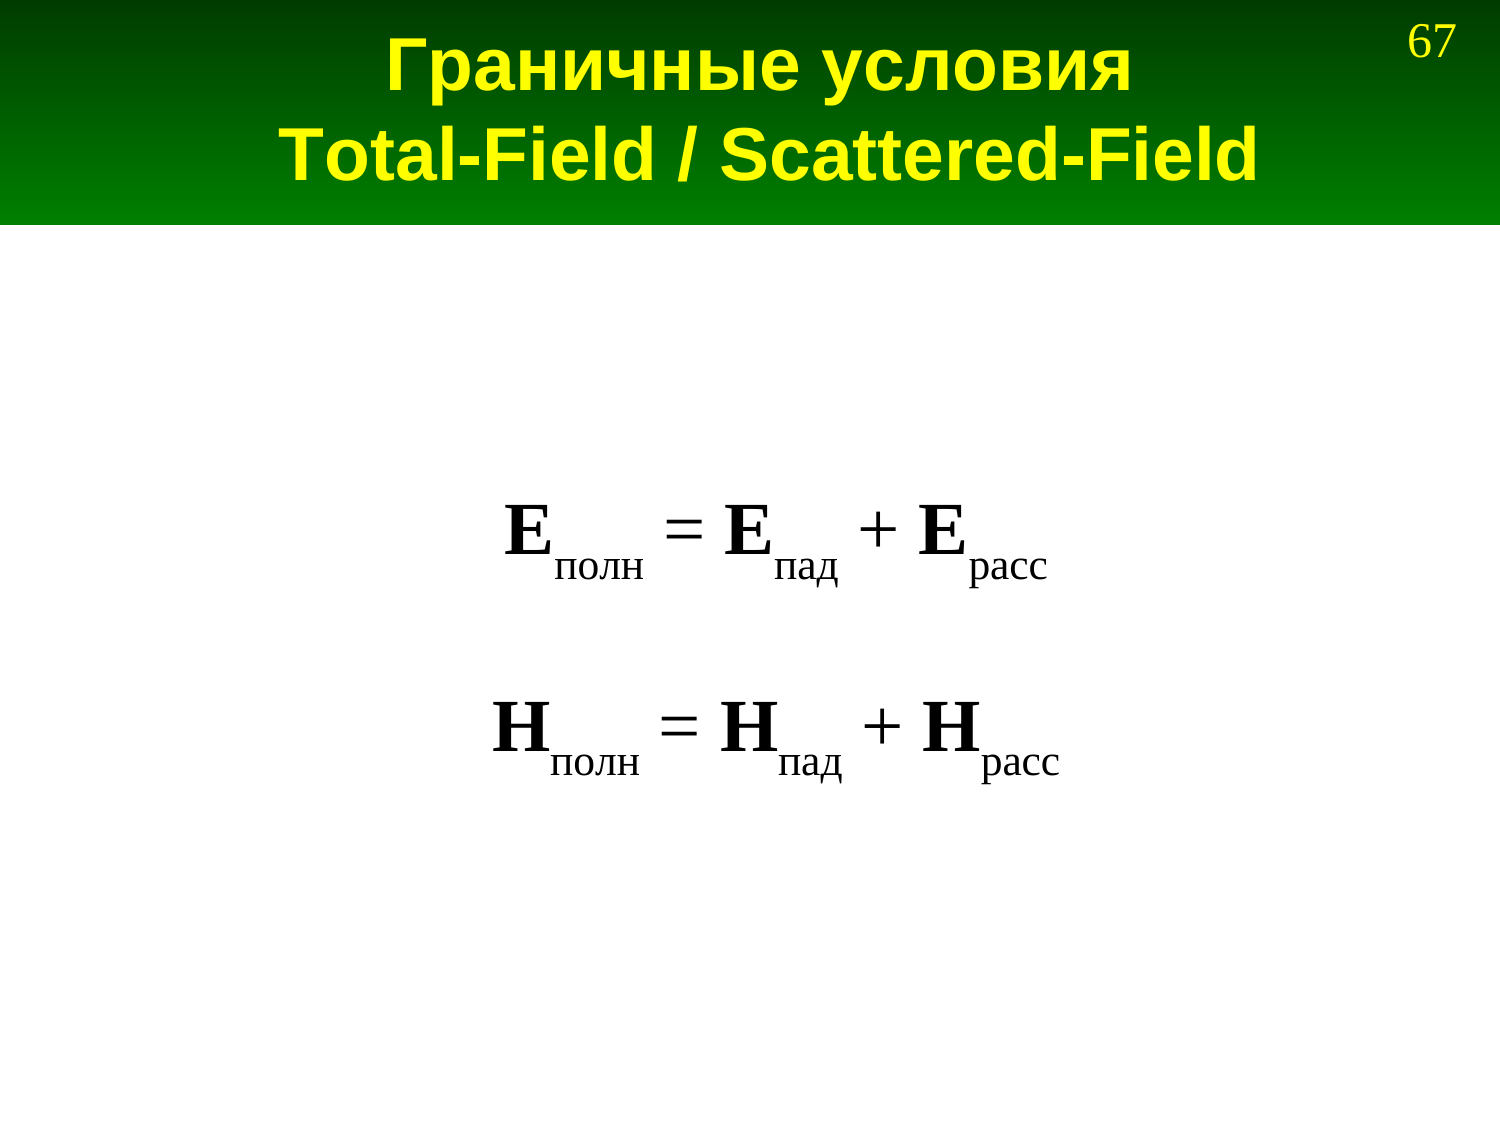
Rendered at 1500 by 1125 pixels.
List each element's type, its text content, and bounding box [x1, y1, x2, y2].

text_box Hполн = Hпад + Hрасс [477, 668, 1076, 792]
title Граничные условия Total-Field / Scattered-Field [100, 7, 1441, 204]
text_box Eполн = Eпад + Eрасс [489, 472, 1063, 596]
